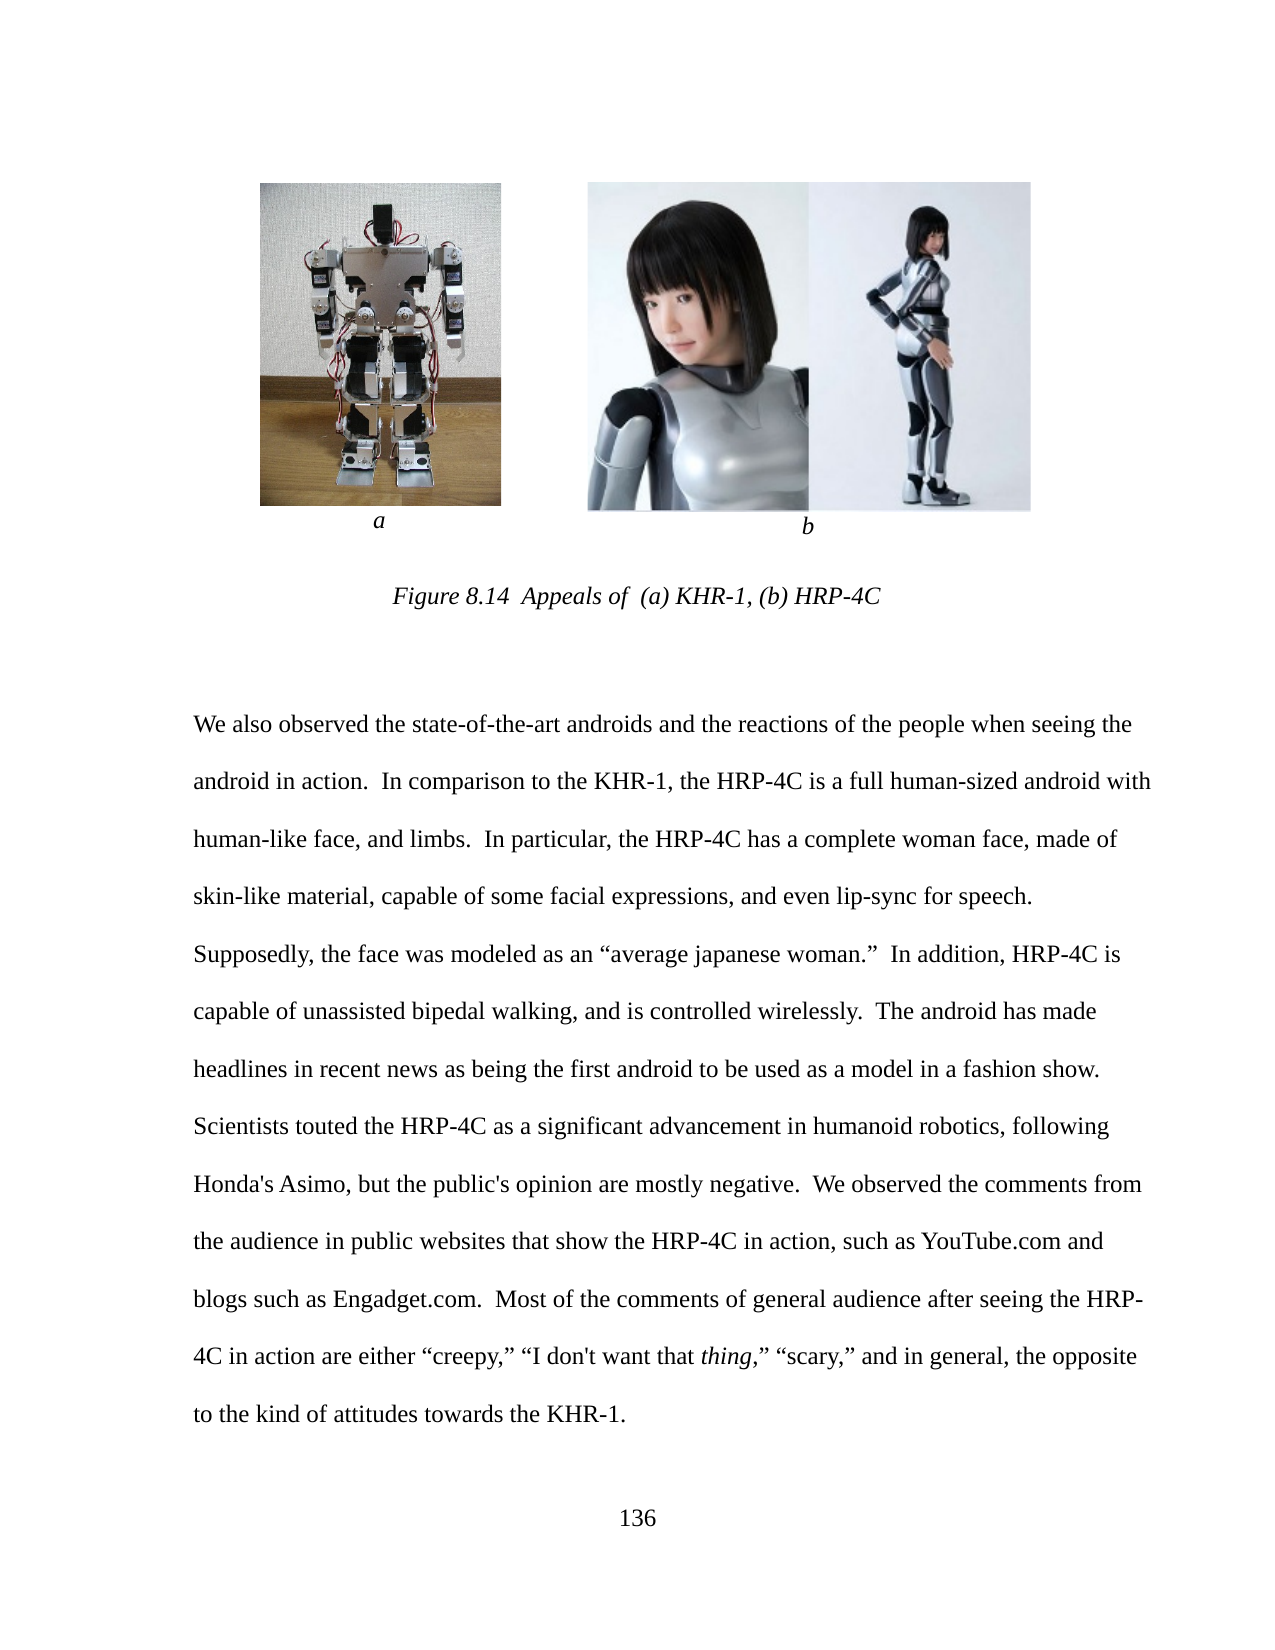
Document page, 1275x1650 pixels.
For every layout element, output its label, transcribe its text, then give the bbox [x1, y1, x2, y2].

picture [260, 183, 502, 506]
picture [587, 182, 1031, 512]
text b [587, 512, 1030, 540]
text Figure 8.14 Appeals of (a) KHR-1, (b) HRP-4C [118, 581, 1157, 610]
text We also observed the state-of-the-art androids and the reactions of the people when seeing the android in action. In comparison to the KHR-1, the HRP-4C is a full human-sized android with human-like face, and limbs. In particular, the HRP-4C has a complete woman face, made of skin-like material, capable of some facial expressions, and even lip-sync for speech. Supposedly, the face was modeled as an “average japanese woman.” In addition, HRP-4C is capable of unassisted bipedal walking, and is controlled wirelessly. The android has made headlines in recent news as being the first android to be used as a model in a fashion show. Scientists touted the HRP-4C as a significant advancement in humanoid robotics, following Honda's Asimo, but the public's opinion are mostly negative. We observed the comments from the audience in public websites that show the HRP-4C in action, such as YouTube.com and blogs such as Engadget.com. Most of the comments of general audience after seeing the HRP-4C in action are either “creepy,” “I don't want that thing,” “scary,” and in general, the opposite to the kind of attitudes towards the KHR-1. [193, 709, 1157, 1428]
text a [260, 506, 501, 534]
